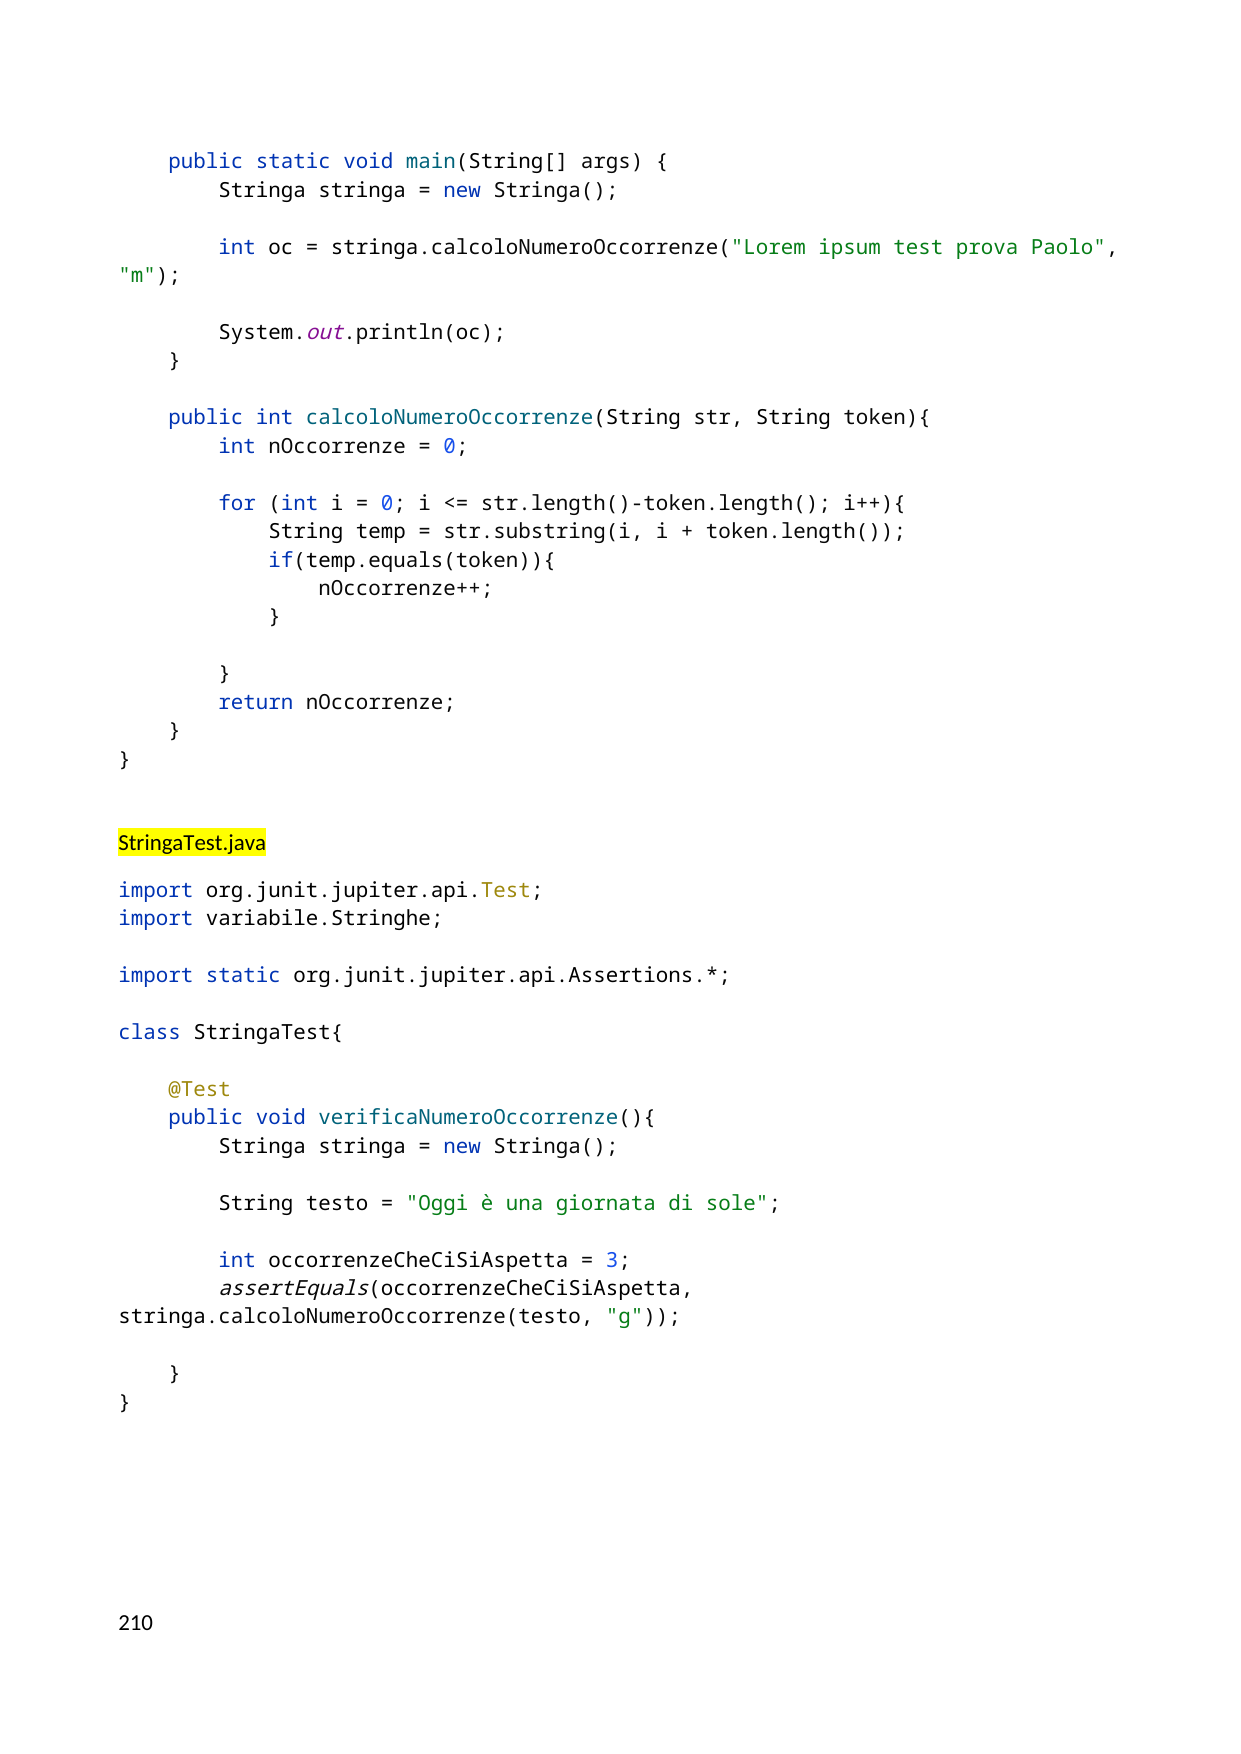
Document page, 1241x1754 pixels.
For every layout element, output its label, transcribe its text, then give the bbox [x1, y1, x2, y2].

text public static void main(String[] args) { Stringa stringa = new Stringa(); int oc = stringa.calcoloNumeroOccorrenze("Lorem ipsum test prova Paolo", "m"); System.out.println(oc); } public int calcoloNumeroOccorrenze(String str, String token){ int nOccorrenze = 0; for (int i = 0; i <= str.length()-token.length(); i++){ String temp = str.substring(i, i + token.length()); if(temp.equals(token)){ nOccorrenze++; } } return nOccorrenze; } } [118, 118, 1122, 800]
text import org.junit.jupiter.api.Test; import variabile.Stringhe; import static org.junit.jupiter.api.Assertions.*; class StringaTest{ @Test public void verificaNumeroOccorrenze(){ Stringa stringa = new Stringa(); String testo = "Oggi è una giornata di sole"; int occorrenzeCheCiSiAspetta = 3; assertEquals(occorrenzeCheCiSiAspetta, stringa.calcoloNumeroOccorrenze(testo, "g")); [118, 875, 1122, 1330]
text StringaTest.java [118, 828, 1122, 856]
text } } [118, 1330, 1122, 1415]
